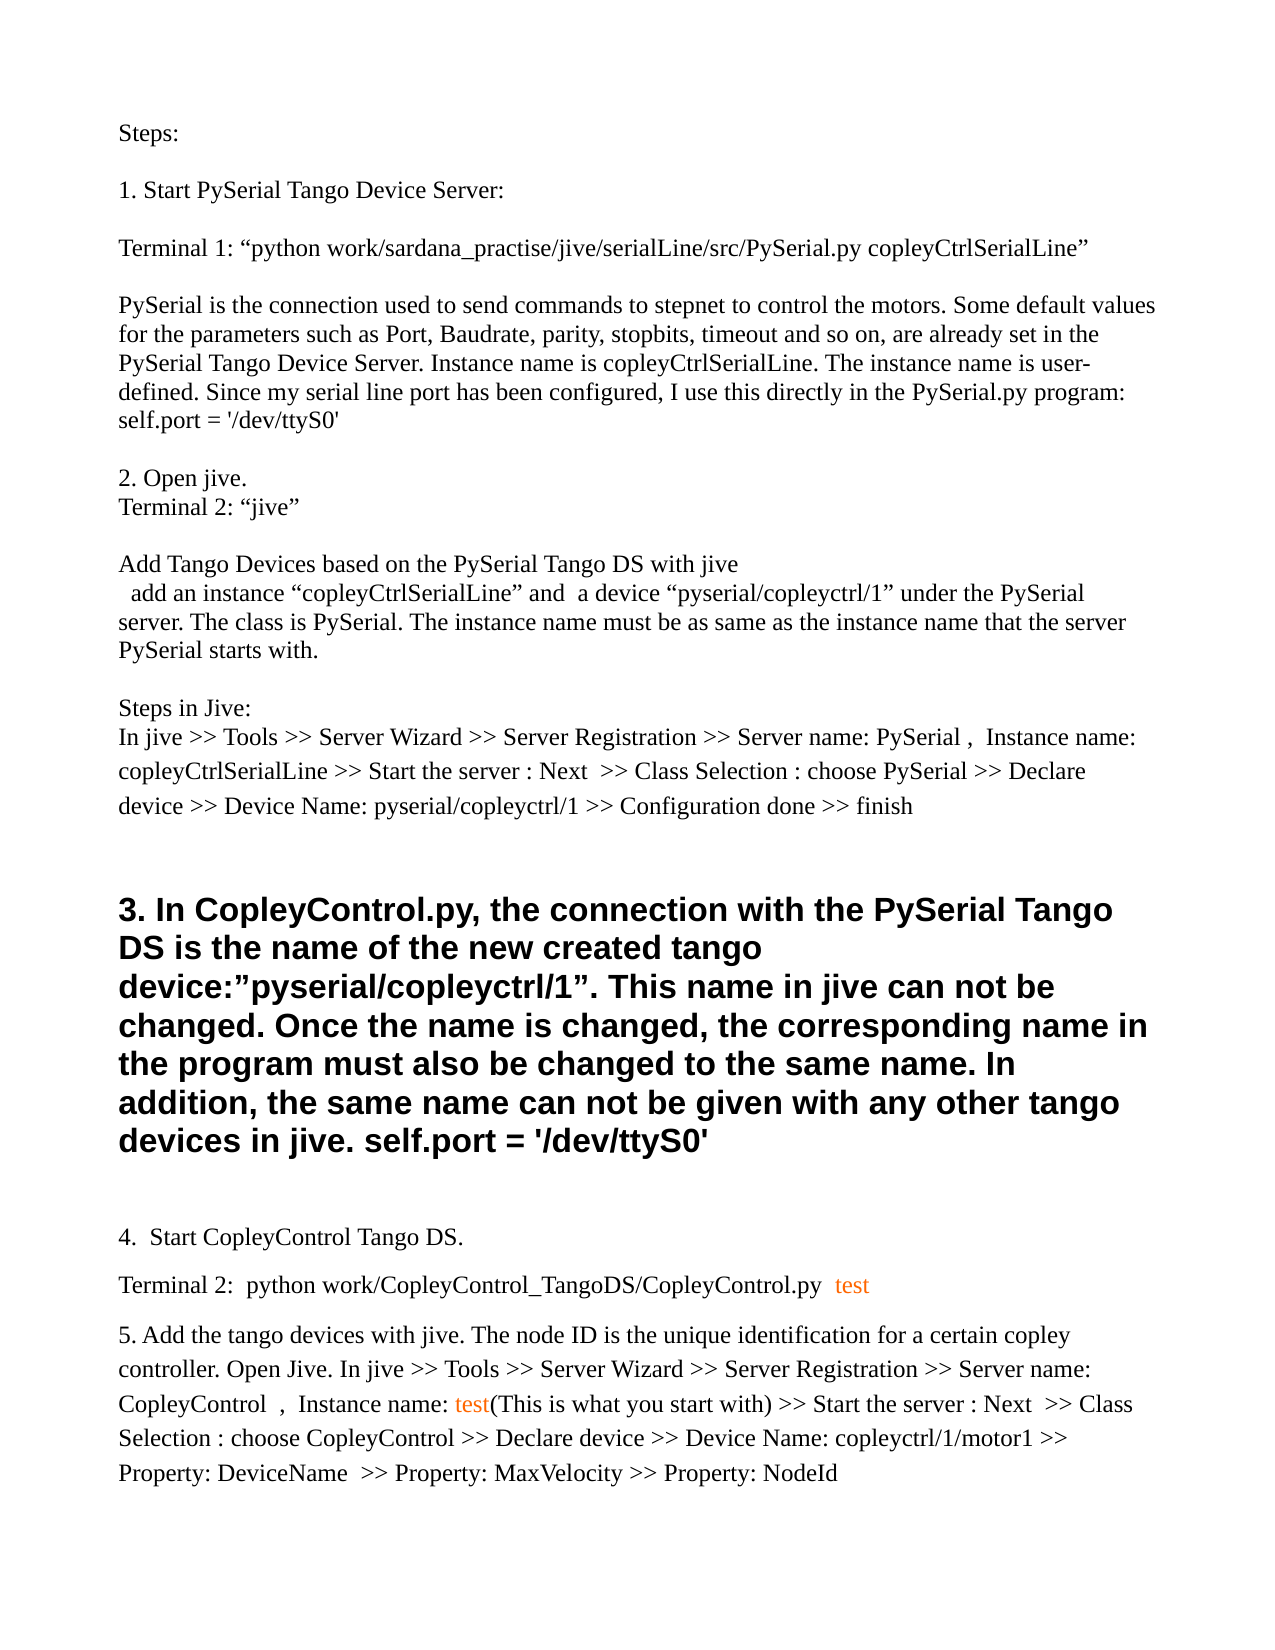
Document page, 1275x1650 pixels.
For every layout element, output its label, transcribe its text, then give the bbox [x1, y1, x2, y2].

text 4. Start CopleyControl Tango DS. [118, 1222, 1157, 1250]
text 5. Add the tango devices with jive. The node ID is the unique identification for a certain copley controller. Open Jive. In jive >> Tools >> Server Wizard >> Server Registration >> Server name: CopleyControl , Instance name: test(This is what you start with) >> Start the server : Next >> Class Selection : choose CopleyControl >> Declare device >> Device Name: copleyctrl/1/motor1 >> Property: DeviceName >> Property: MaxVelocity >> Property: NodeId [118, 1320, 1157, 1486]
text 2. Open jive. [118, 463, 1157, 492]
subtitle 3. In CopleyControl.py, the connection with the PySerial Tango DS is the name of the new created tango device:”pyserial/copleyctrl/1”. This name in jive can not be changed. Once the name is changed, the corresponding name in the program must also be changed to the same name. In addition, the same name can not be given with any other tango devices in jive. self.port = '/dev/ttyS0' [118, 889, 1157, 1160]
text 1. Start PySerial Tango Device Server: [118, 176, 1157, 204]
text Steps in Jive: [118, 693, 1157, 722]
text add an instance “copleyCtrlSerialLine” and a device “pyserial/copleyctrl/1” under the PySerial server. The class is PySerial. The instance name must be as same as the instance name that the server PySerial starts with. [118, 578, 1157, 664]
text Terminal 1: “python work/sardana_practise/jive/serialLine/src/PySerial.py copleyCtrlSerialLine” [118, 233, 1157, 262]
text Terminal 2: “jive” [118, 492, 1157, 521]
text Terminal 2: python work/CopleyControl_TangoDS/CopleyControl.py test [118, 1271, 1157, 1299]
text In jive >> Tools >> Server Wizard >> Server Registration >> Server name: PySerial , Instance name: copleyCtrlSerialLine >> Start the server : Next >> Class Selection : choose PySerial >> Declare device >> Device Name: pyserial/copleyctrl/1 >> Configuration done >> finish [118, 722, 1157, 819]
text Steps: [118, 118, 1157, 147]
text PySerial is the connection used to send commands to stepnet to control the motors. Some default values for the parameters such as Port, Baudrate, parity, stopbits, timeout and so on, are already set in the PySerial Tango Device Server. Instance name is copleyCtrlSerialLine. The instance name is user-defined. Since my serial line port has been configured, I use this directly in the PySerial.py program: self.port = '/dev/ttyS0' [118, 291, 1157, 434]
text Add Tango Devices based on the PySerial Tango DS with jive [118, 549, 1157, 578]
